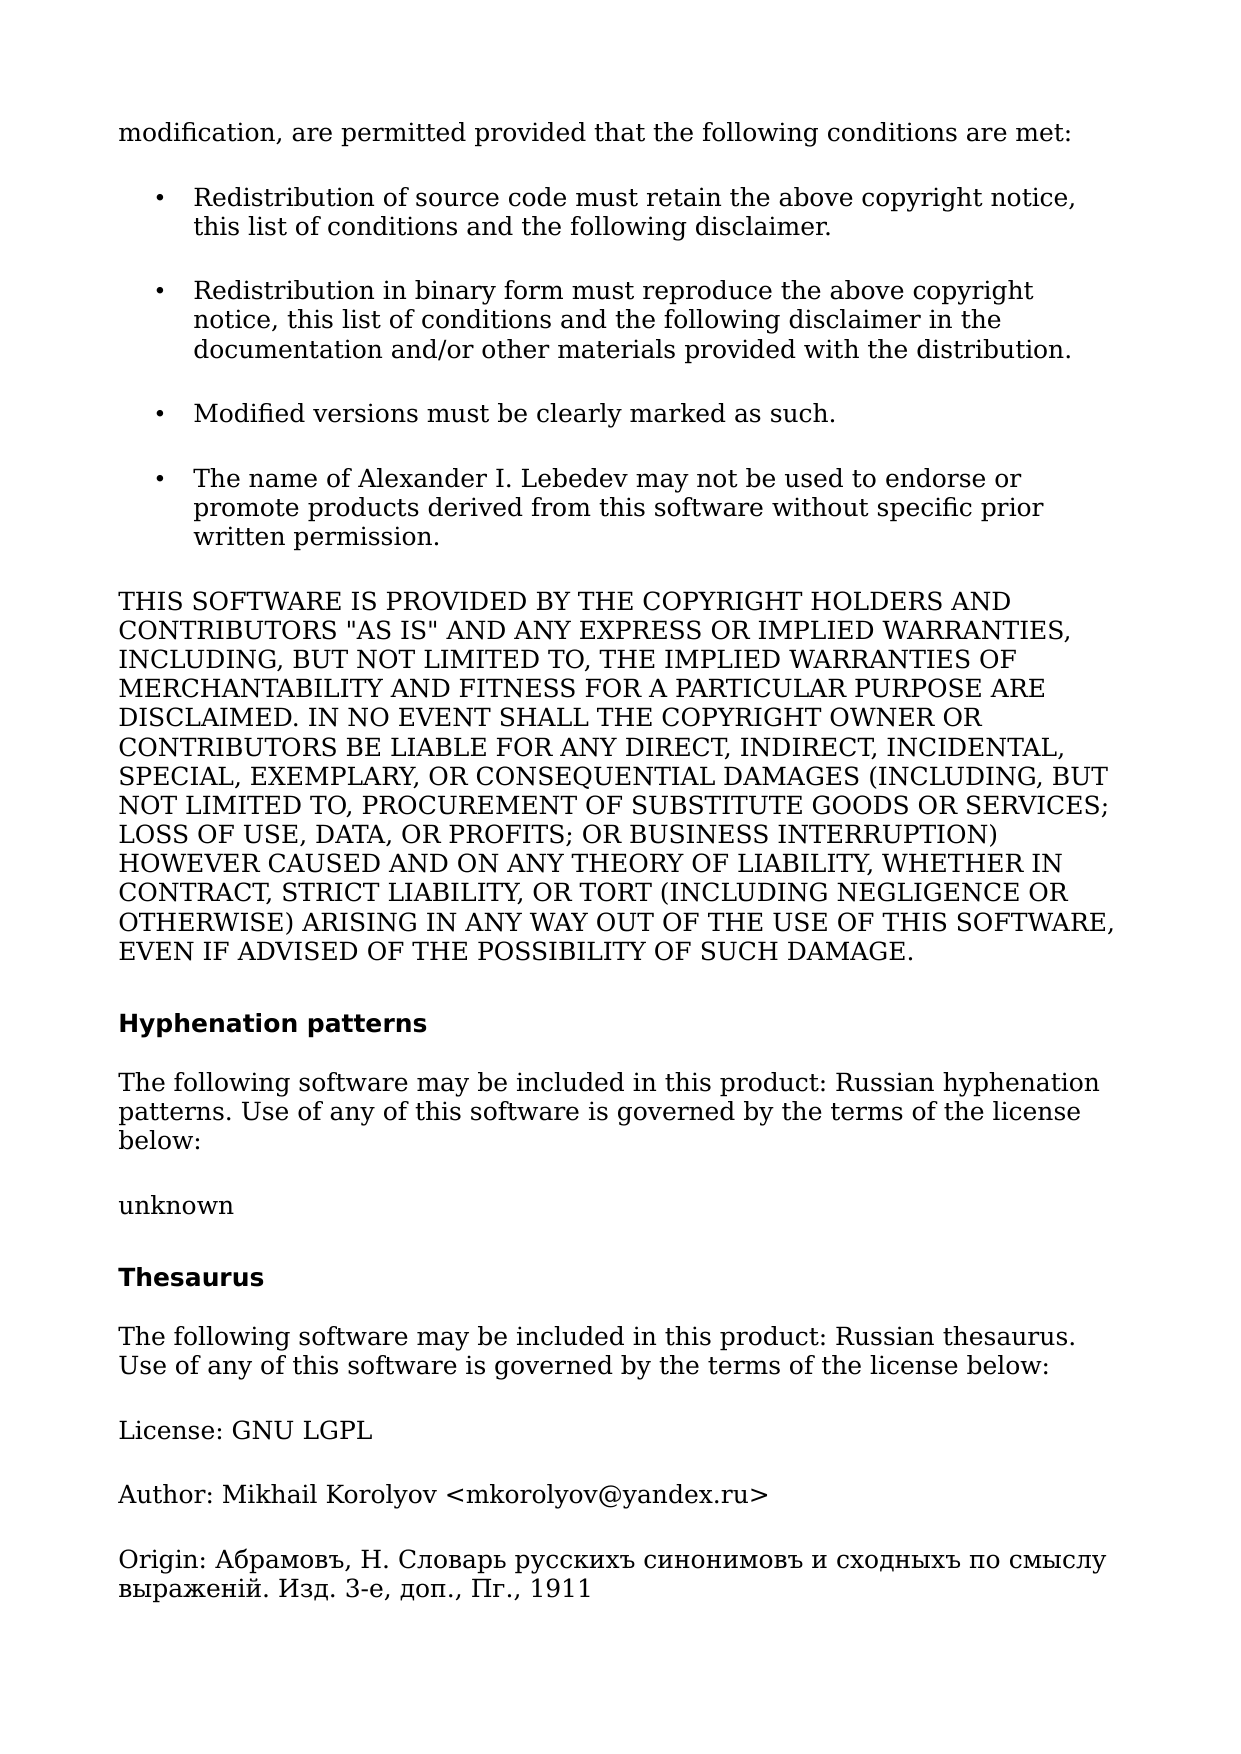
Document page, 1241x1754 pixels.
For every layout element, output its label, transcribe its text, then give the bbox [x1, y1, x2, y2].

subtitle Hyphenation patterns [118, 1009, 1122, 1038]
text License: GNU LGPL [118, 1416, 1122, 1445]
list Redistribution of source code must retain the above copyright notice, this list of conditions and the following disclaimer. [156, 183, 1122, 241]
list Redistribution in binary form must reproduce the above copyright notice, this list of conditions and the following disclaimer in the documentation and/or other materials provided with the distribution. [156, 276, 1122, 364]
text The following software may be included in this product: Russian hyphenation patterns. Use of any of this software is governed by the terms of the license below: [118, 1068, 1122, 1156]
text modification, are permitted provided that the following conditions are met: [118, 118, 1122, 147]
text The following software may be included in this product: Russian thesaurus. Use of any of this software is governed by the terms of the license below: [118, 1322, 1122, 1381]
text THIS SOFTWARE IS PROVIDED BY THE COPYRIGHT HOLDERS AND CONTRIBUTORS "AS IS" AND ANY EXPRESS OR IMPLIED WARRANTIES, INCLUDING, BUT NOT LIMITED TO, THE IMPLIED WARRANTIES OF MERCHANTABILITY AND FITNESS FOR A PARTICULAR PURPOSE ARE DISCLAIMED. IN NO EVENT SHALL THE COPYRIGHT OWNER OR CONTRIBUTORS BE LIABLE FOR ANY DIRECT, INDIRECT, INCIDENTAL, SPECIAL, EXEMPLARY, OR CONSEQUENTIAL DAMAGES (INCLUDING, BUT NOT LIMITED TO, PROCUREMENT OF SUBSTITUTE GOODS OR SERVICES; LOSS OF USE, DATA, OR PROFITS; OR BUSINESS INTERRUPTION) HOWEVER CAUSED AND ON ANY THEORY OF LIABILITY, WHETHER IN CONTRACT, STRICT LIABILITY, OR TORT (INCLUDING NEGLIGENCE OR OTHERWISE) ARISING IN ANY WAY OUT OF THE USE OF THIS SOFTWARE, EVEN IF ADVISED OF THE POSSIBILITY OF SUCH DAMAGE. [118, 587, 1122, 966]
subtitle Thesaurus [118, 1263, 1122, 1292]
text Author: Mikhail Korolyov <mkorolyov@yandex.ru> [118, 1481, 1122, 1510]
text Origin: Абрамовъ, Н. Словарь русскихъ синонимовъ и сходныхъ по смыслу выраженiй. Изд. 3-е, доп., Пг., 1911 [118, 1545, 1122, 1603]
list The name of Alexander I. Lebedev may not be used to endorse or promote products derived from this software without specific prior written permission. [156, 464, 1122, 551]
list Modified versions must be clearly marked as such. [156, 399, 1122, 428]
text unknown [118, 1191, 1122, 1220]
